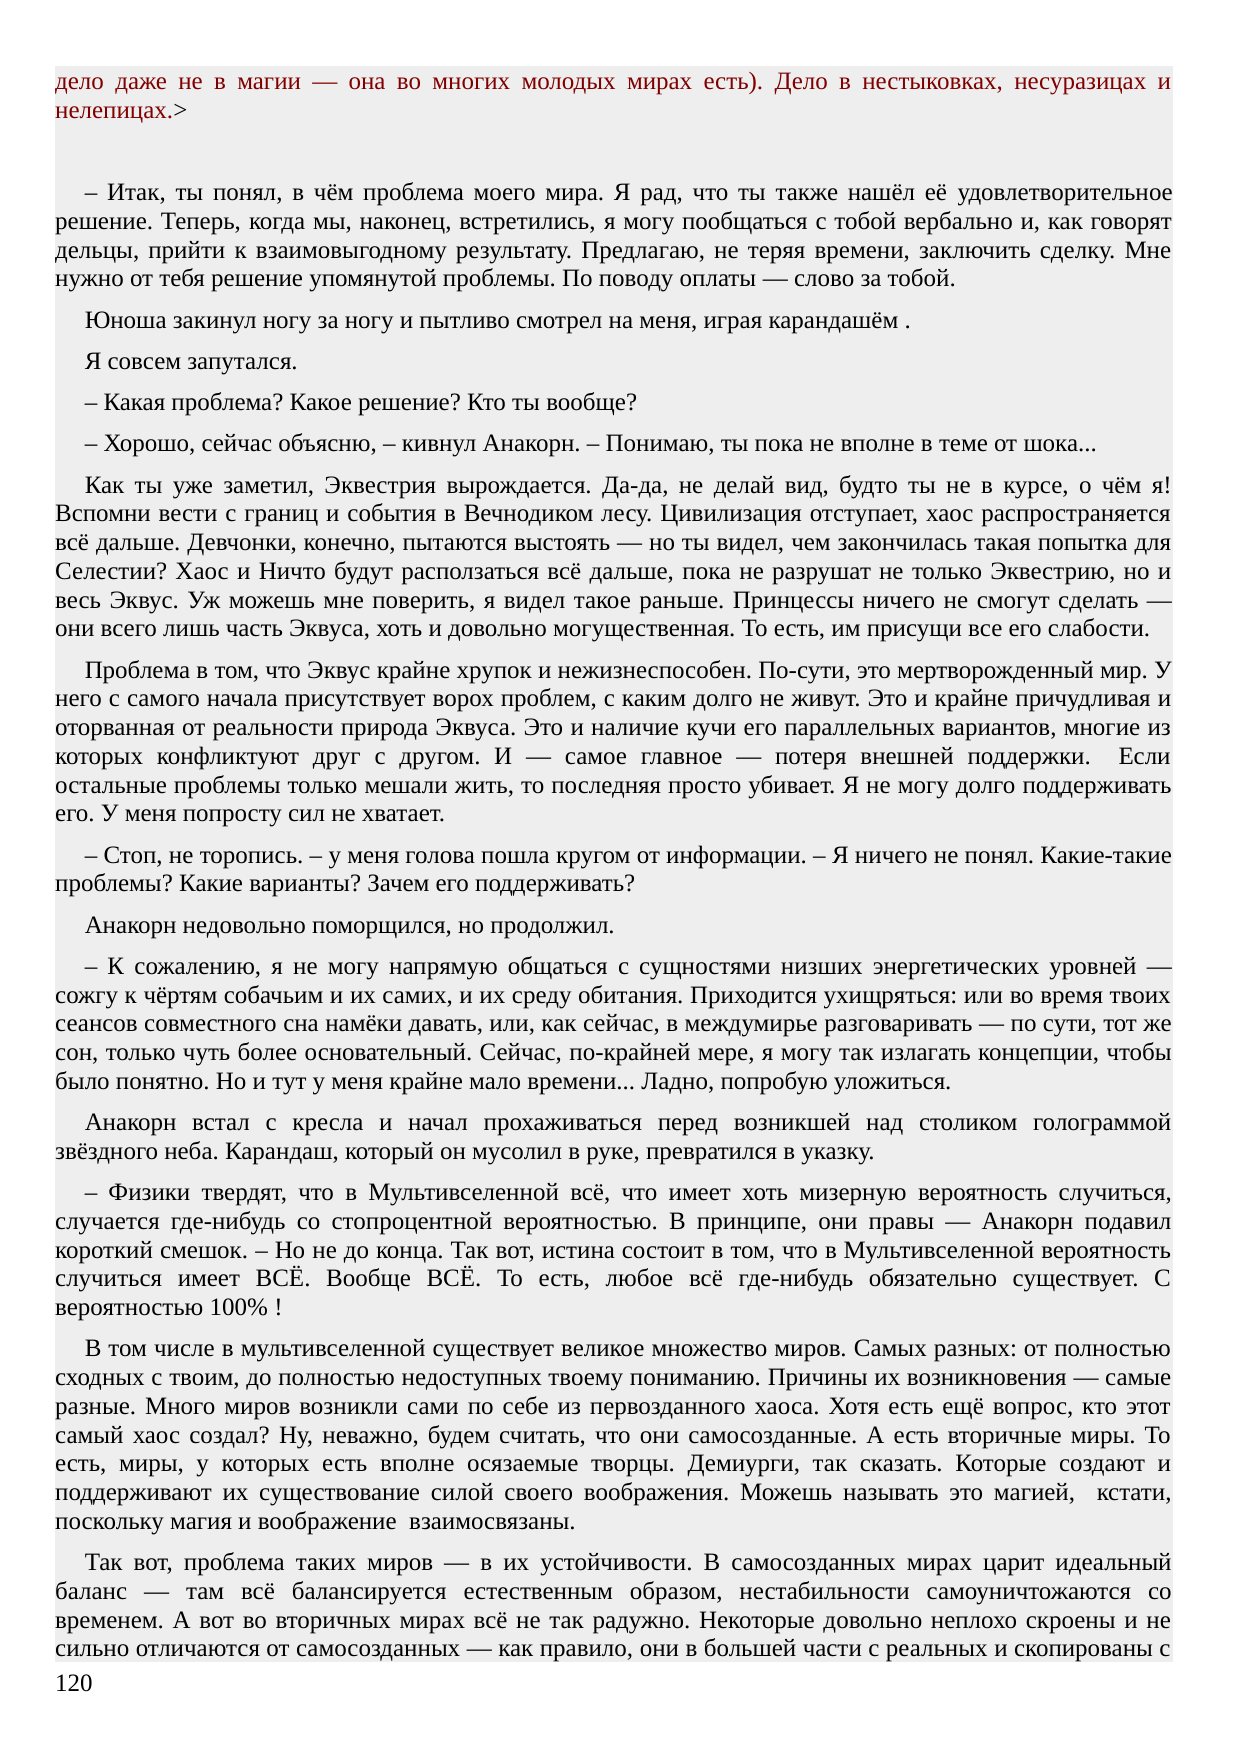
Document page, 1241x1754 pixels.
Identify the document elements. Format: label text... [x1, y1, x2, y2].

text – Какая проблема? Какое решение? Кто ты вообще? [55, 387, 1173, 416]
text В том числе в мультивселенной существует великое множество миров. Самых разных: от полностью сходных с твоим, до полностью недоступных твоему пониманию. Причины их возникновения — самые разные. Много миров возникли сами по себе из первозданного хаоса. Хотя есть ещё вопрос, кто этот самый хаос создал? Ну, неважно, будем считать, что они самосозданные. А есть вторичные миры. То есть, миры, у которых есть вполне осязаемые творцы. Демиурги, так сказать. Которые создают и поддерживают их существование силой своего воображения. Можешь называть это магией, кстати, поскольку магия и воображение взаимосвязаны. [55, 1333, 1173, 1535]
text дело даже не в магии — она во многих молодых мирах есть). Дело в нестыковках, несуразицах и нелепицах.> [55, 66, 1173, 123]
text Так вот, проблема таких миров — в их устойчивости. В самосозданных мирах царит идеальный баланс — там всё балансируется естественным образом, нестабильности самоуничтожаются со временем. А вот во вторичных мирах всё не так радужно. Некоторые довольно неплохо скроены и не сильно отличаются от самосозданных — как правило, они в большей части с реальных и скопированы с [55, 1547, 1173, 1662]
text Анакорн встал с кресла и начал прохаживаться перед возникшей над столиком голограммой звёздного неба. Карандаш, который он мусолил в руке, превратился в указку. [55, 1107, 1173, 1165]
text – Физики твердят, что в Мультивселенной всё, что имеет хоть мизерную вероятность случиться, случается где-нибудь со стопроцентной вероятностью. В принципе, они правы — Анакорн подавил короткий смешок. – Но не до конца. Так вот, истина состоит в том, что в Мультивселенной вероятность случиться имеет ВСЁ. Вообще ВСЁ. То есть, любое всё где-нибудь обязательно существует. С вероятностью 100% ! [55, 1177, 1173, 1321]
text – Стоп, не торопись. – у меня голова пошла кругом от информации. – Я ничего не понял. Какие-такие проблемы? Какие варианты? Зачем его поддерживать? [55, 840, 1173, 897]
text Юноша закинул ногу за ногу и пытливо смотрел на меня, играя карандашём . [55, 305, 1173, 333]
text Анакорн недовольно поморщился, но продолжил. [55, 910, 1173, 938]
text Я совсем запутался. [55, 346, 1173, 375]
text – Итак, ты понял, в чём проблема моего мира. Я рад, что ты также нашёл её удовлетворительное решение. Теперь, когда мы, наконец, встретились, я могу пообщаться с тобой вербально и, как говорят дельцы, прийти к взаимовыгодному результату. Предлагаю, не теряя времени, заключить сделку. Мне нужно от тебя решение упомянутой проблемы. По поводу оплаты — слово за тобой. [55, 177, 1173, 292]
text Как ты уже заметил, Эквестрия вырождается. Да-да, не делай вид, будто ты не в курсе, о чём я! Вспомни вести с границ и события в Вечнодиком лесу. Цивилизация отступает, хаос распространяется всё дальше. Девчонки, конечно, пытаются выстоять — но ты видел, чем закончилась такая попытка для Селестии? Хаос и Ничто будут расползаться всё дальше, пока не разрушат не только Эквестрию, но и весь Эквус. Уж можешь мне поверить, я видел такое раньше. Принцессы ничего не смогут сделать — они всего лишь часть Эквуса, хоть и довольно могущественная. То есть, им присущи все его слабости. [55, 470, 1173, 642]
text – К сожалению, я не могу напрямую общаться с сущностями низших энергетических уровней — сожгу к чёртям собачьим и их самих, и их среду обитания. Приходится ухищряться: или во время твоих сеансов совместного сна намёки давать, или, как сейчас, в междумирье разговаривать — по сути, тот же сон, только чуть более основательный. Сейчас, по-крайней мере, я могу так излагать концепции, чтобы было понятно. Но и тут у меня крайне мало времени... Ладно, попробую уложиться. [55, 951, 1173, 1095]
text – Хорошо, сейчас объясню, – кивнул Анакорн. – Понимаю, ты пока не вполне в теме от шока... [55, 428, 1173, 457]
text Проблема в том, что Эквус крайне хрупок и нежизнеспособен. По-сути, это мертворожденный мир. У него с самого начала присутствует ворох проблем, с каким долго не живут. Это и крайне причудливая и оторванная от реальности природа Эквуса. Это и наличие кучи его параллельных вариантов, многие из которых конфликтуют друг с другом. И — самое главное — потеря внешней поддержки. Если остальные проблемы только мешали жить, то последняя просто убивает. Я не могу долго поддерживать его. У меня попросту сил не хватает. [55, 655, 1173, 827]
